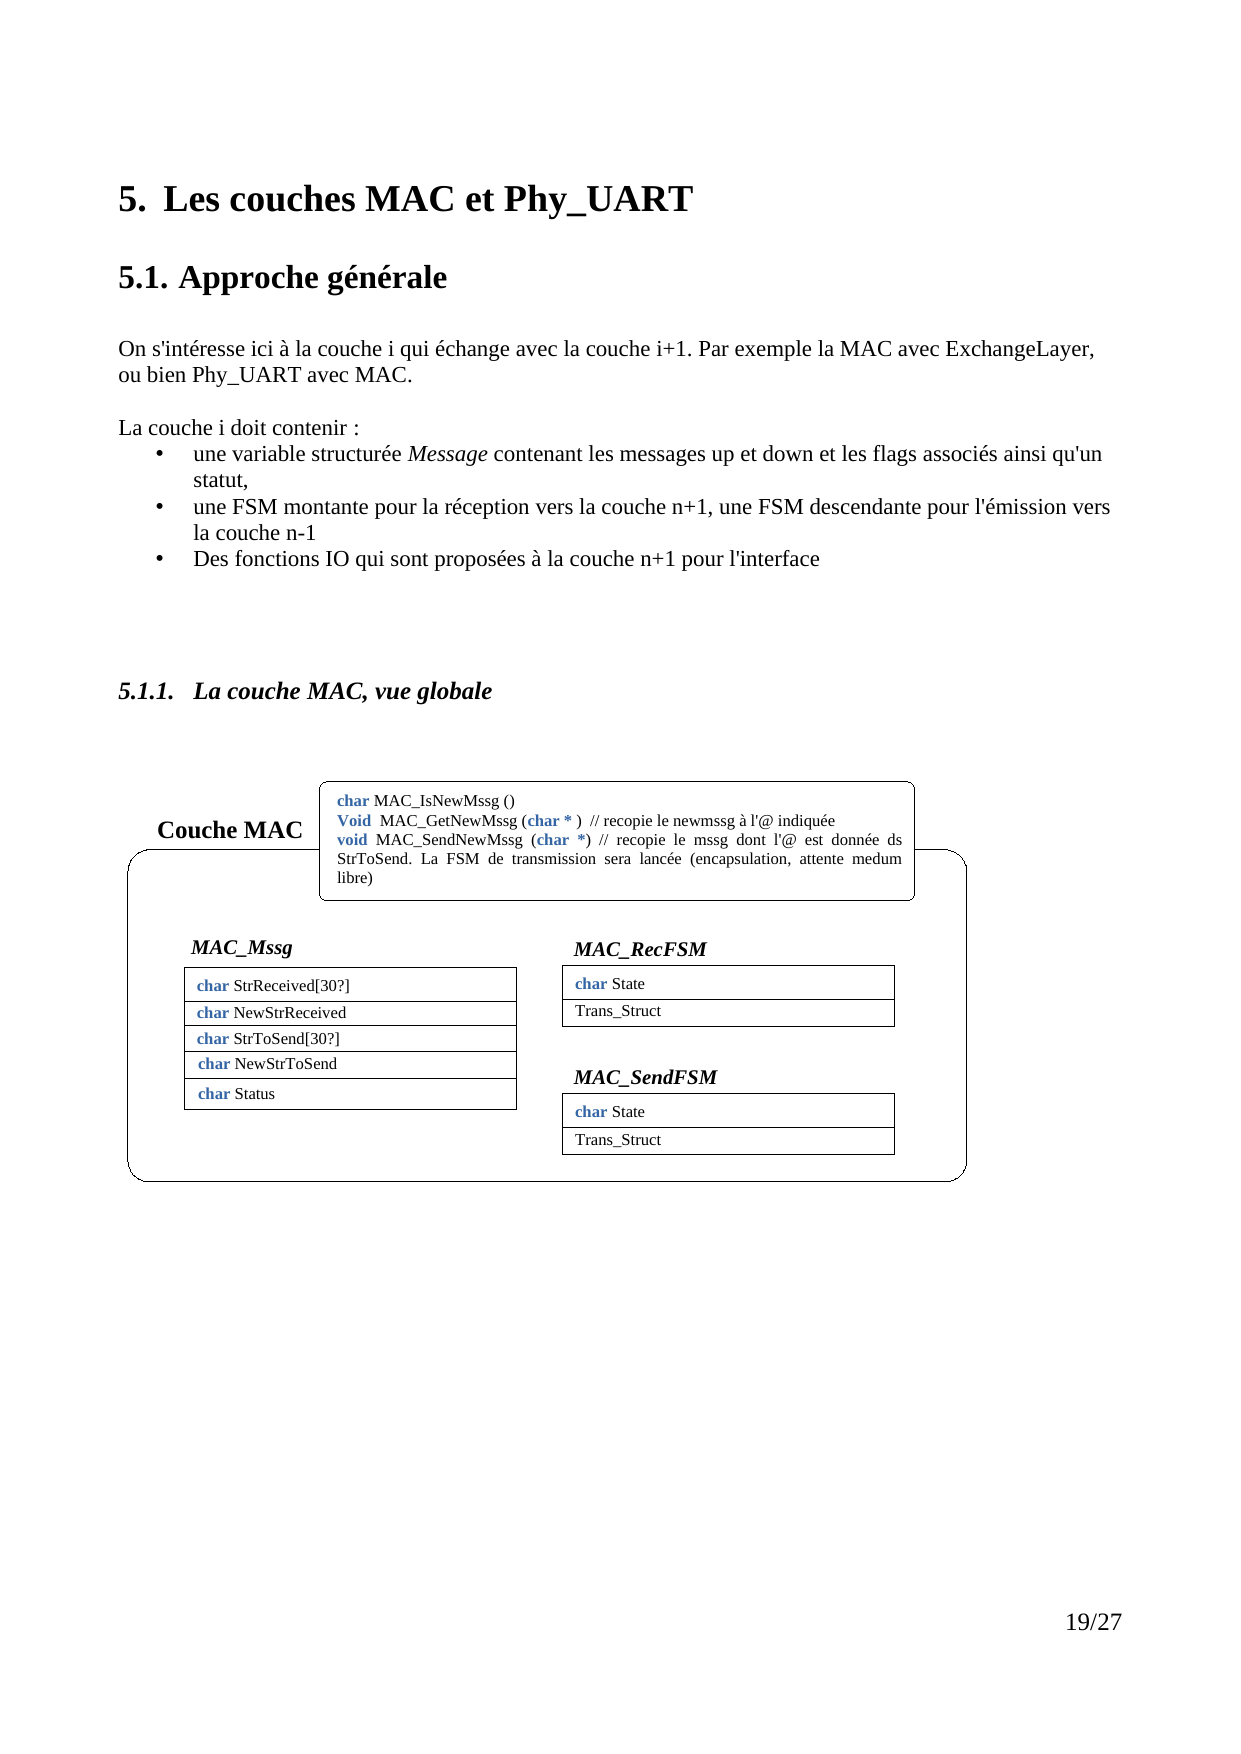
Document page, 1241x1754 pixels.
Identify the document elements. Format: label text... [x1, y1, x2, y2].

list une variable structurée Message contenant les messages up et down et les flags associés ainsi qu'un statut, [156, 440, 1122, 493]
list une FSM montante pour la réception vers la couche n+1, une FSM descendante pour l'émission vers la couche n-1 [156, 493, 1122, 546]
list Des fonctions IO qui sont proposées à la couche n+1 pour l'interface [156, 546, 1122, 572]
subtitle La couche MAC, vue globale [118, 676, 1122, 705]
subtitle Approche générale [118, 257, 1122, 296]
text On s'intéresse ici à la couche i qui échange avec la couche i+1. Par exemple la MAC avec ExchangeLayer, ou bien Phy_UART avec MAC. [118, 335, 1122, 387]
text La couche i doit contenir : [118, 414, 1122, 440]
subtitle Les couches MAC et Phy_UART [118, 176, 1122, 220]
